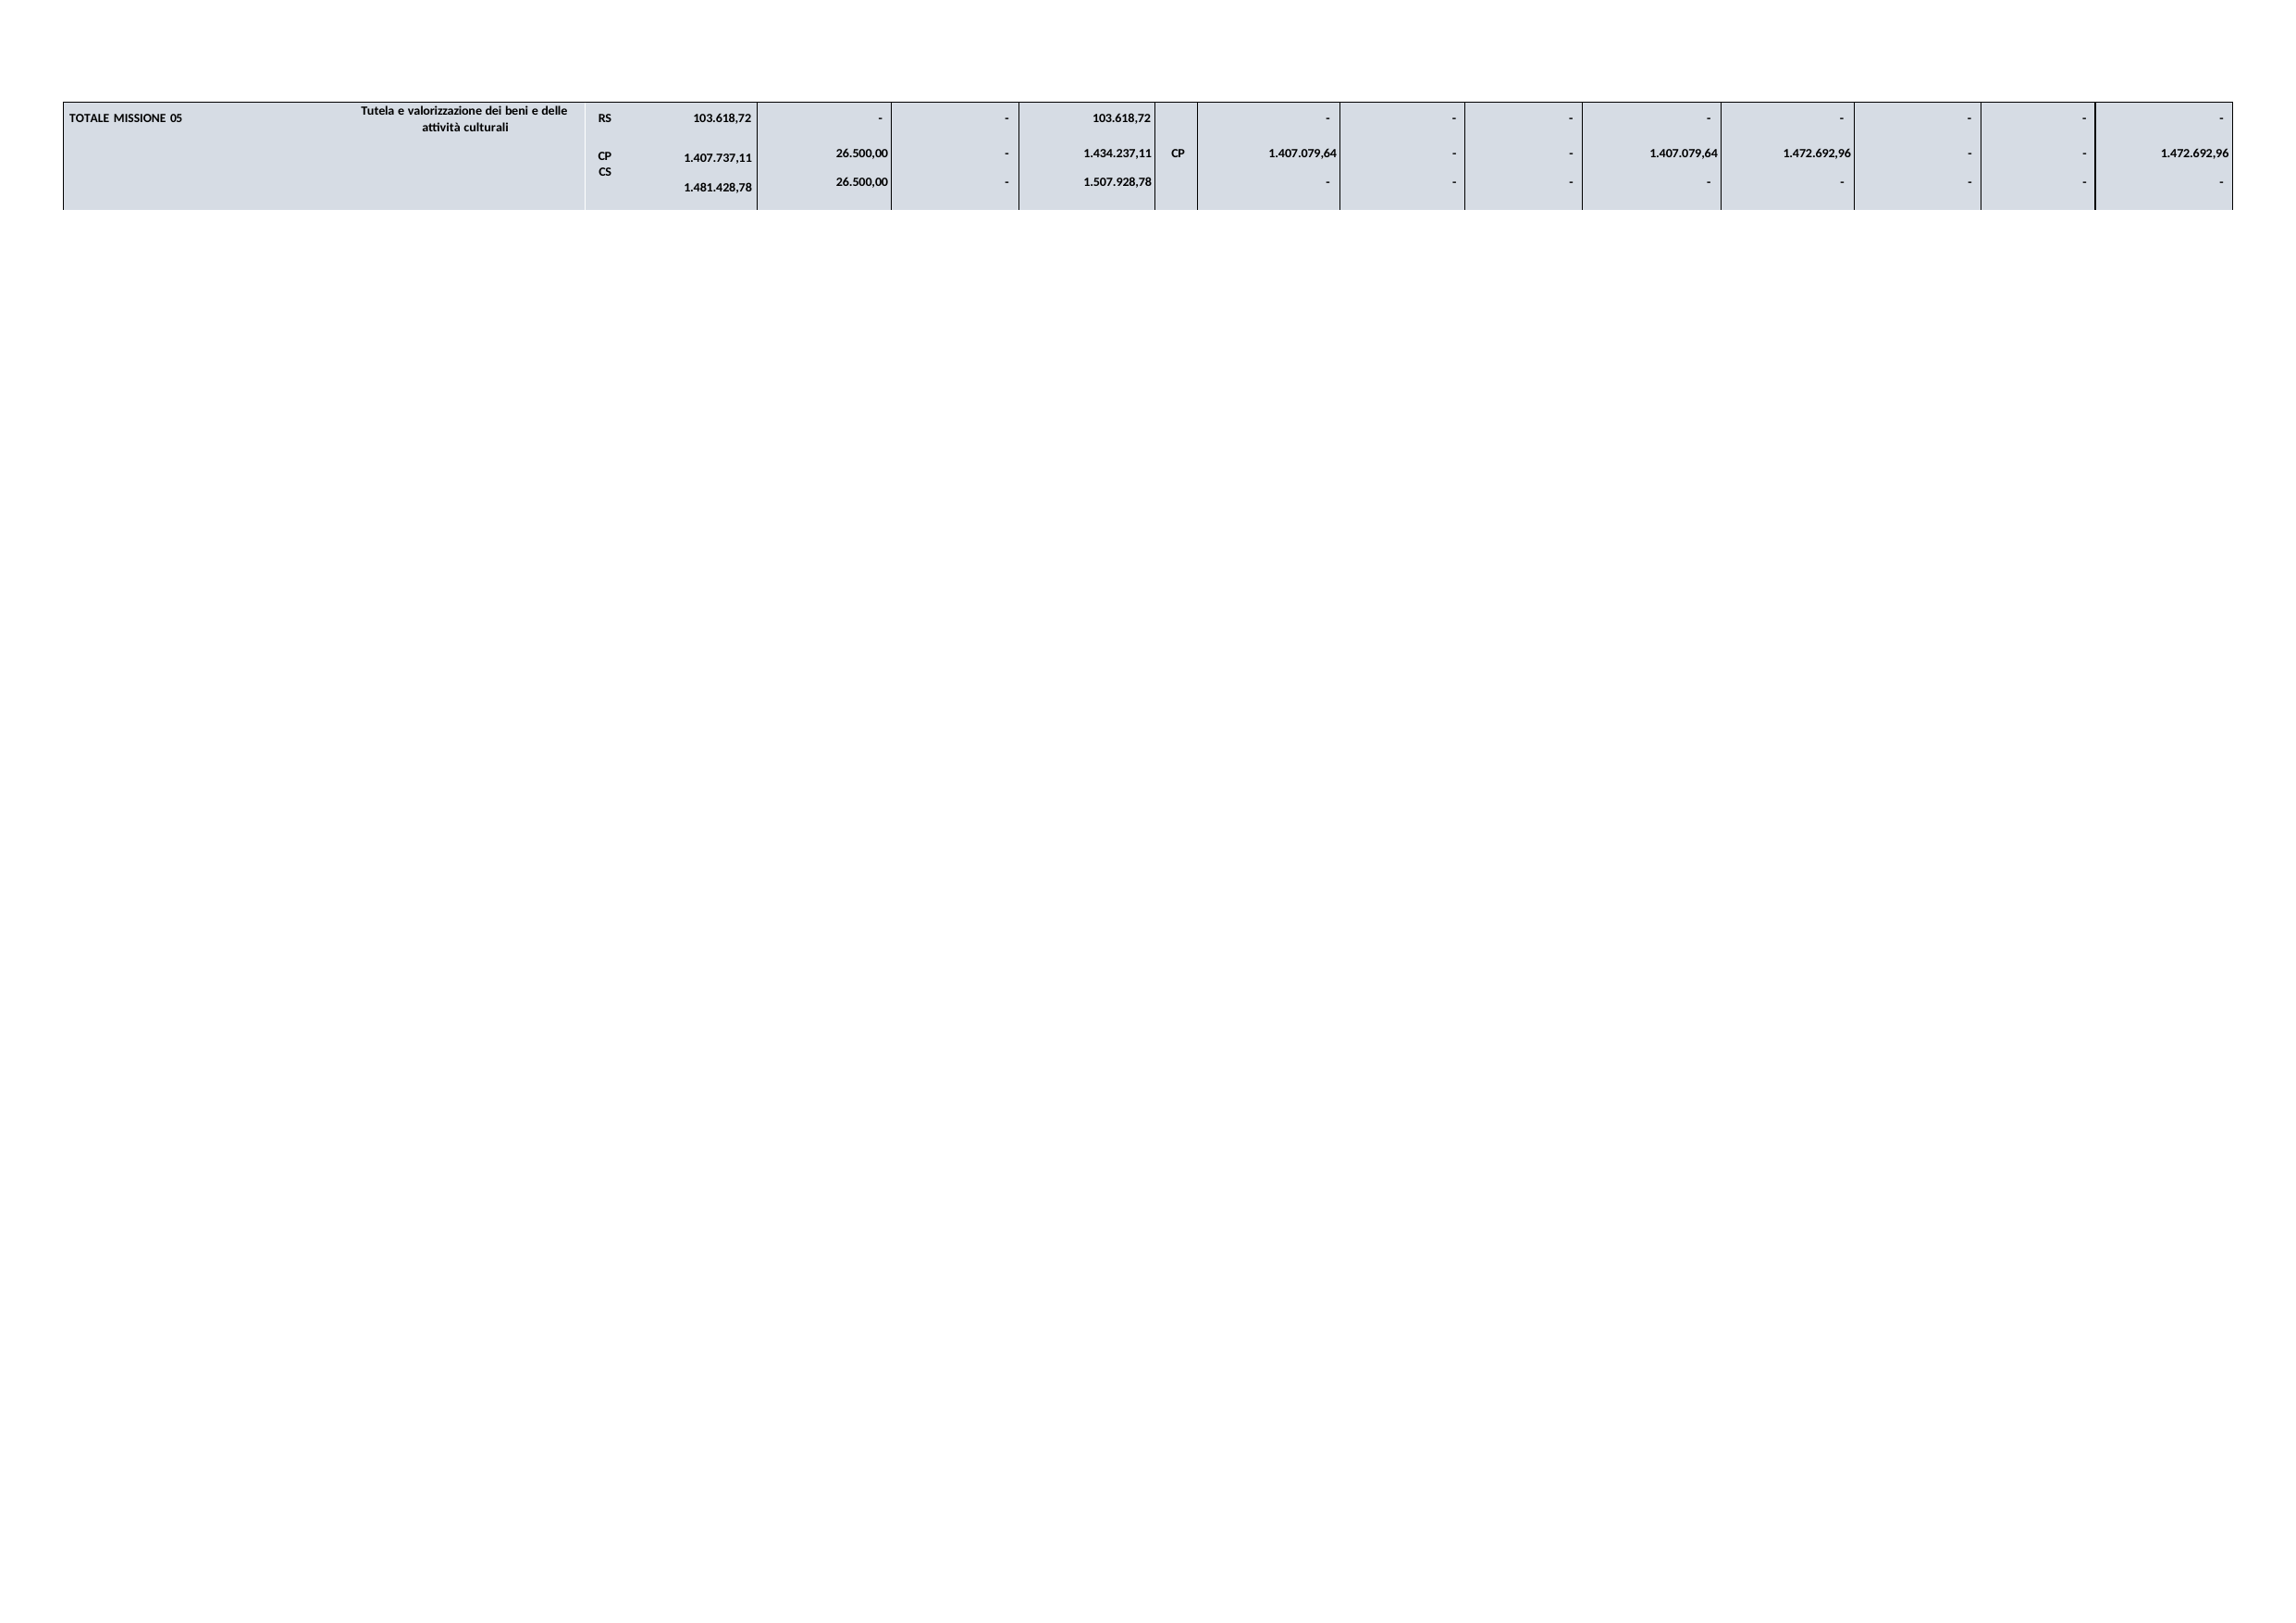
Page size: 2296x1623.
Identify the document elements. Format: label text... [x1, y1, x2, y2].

table_cell 1.472.692,96 [1722, 141, 1854, 176]
table_cell - [892, 103, 1018, 141]
table_cell [188, 103, 313, 210]
table_cell - [892, 176, 1018, 210]
table_cell - [1198, 176, 1339, 210]
table_cell 1.407.079,64 [1198, 141, 1339, 176]
table_cell - [1340, 176, 1464, 210]
table_cell - [1583, 103, 1721, 141]
table_cell - [1981, 141, 2094, 176]
table_cell - [1583, 176, 1721, 210]
table_cell 1.434.237,11 [1019, 141, 1154, 176]
table_cell - [1465, 176, 1582, 210]
table_cell 1.407.079,64 [1583, 141, 1721, 176]
table_cell - [1855, 103, 1981, 141]
table_cell 1.472.692,96 [2096, 141, 2232, 176]
table_cell - [1198, 103, 1339, 141]
table_cell - [892, 141, 1018, 176]
table_cell - [758, 103, 891, 141]
table_cell - [1855, 141, 1981, 176]
table_cell - [1722, 103, 1854, 141]
table_cell - [1981, 103, 2094, 141]
table_cell - [1465, 103, 1582, 141]
table_cell - [2096, 176, 2232, 210]
table_cell - [1340, 103, 1464, 141]
table_cell - [1855, 176, 1981, 210]
table_cell - [1465, 141, 1582, 176]
table_cell TOTALE MISSIONE 05 [64, 103, 188, 210]
table_cell 103.618,72 [1019, 103, 1154, 141]
table_cell Tutela e valorizzazione dei beni e delle attività culturali [343, 103, 585, 210]
table_cell - [1340, 141, 1464, 176]
table_cell RS CP CS [586, 103, 623, 210]
table_cell 26.500,00 [758, 176, 891, 210]
table_cell [1155, 103, 1197, 141]
table_cell [1155, 176, 1197, 210]
table_cell 1.507.928,78 [1019, 176, 1154, 210]
table_cell - [1722, 176, 1854, 210]
table_cell - [1981, 176, 2094, 210]
table_cell [313, 103, 343, 210]
table_cell CP [1155, 141, 1197, 176]
table_cell 26.500,00 [758, 141, 891, 176]
table_cell - [2096, 103, 2232, 141]
table_cell 103.618,72 1.407.737,11 1.481.428,78 [623, 103, 757, 210]
